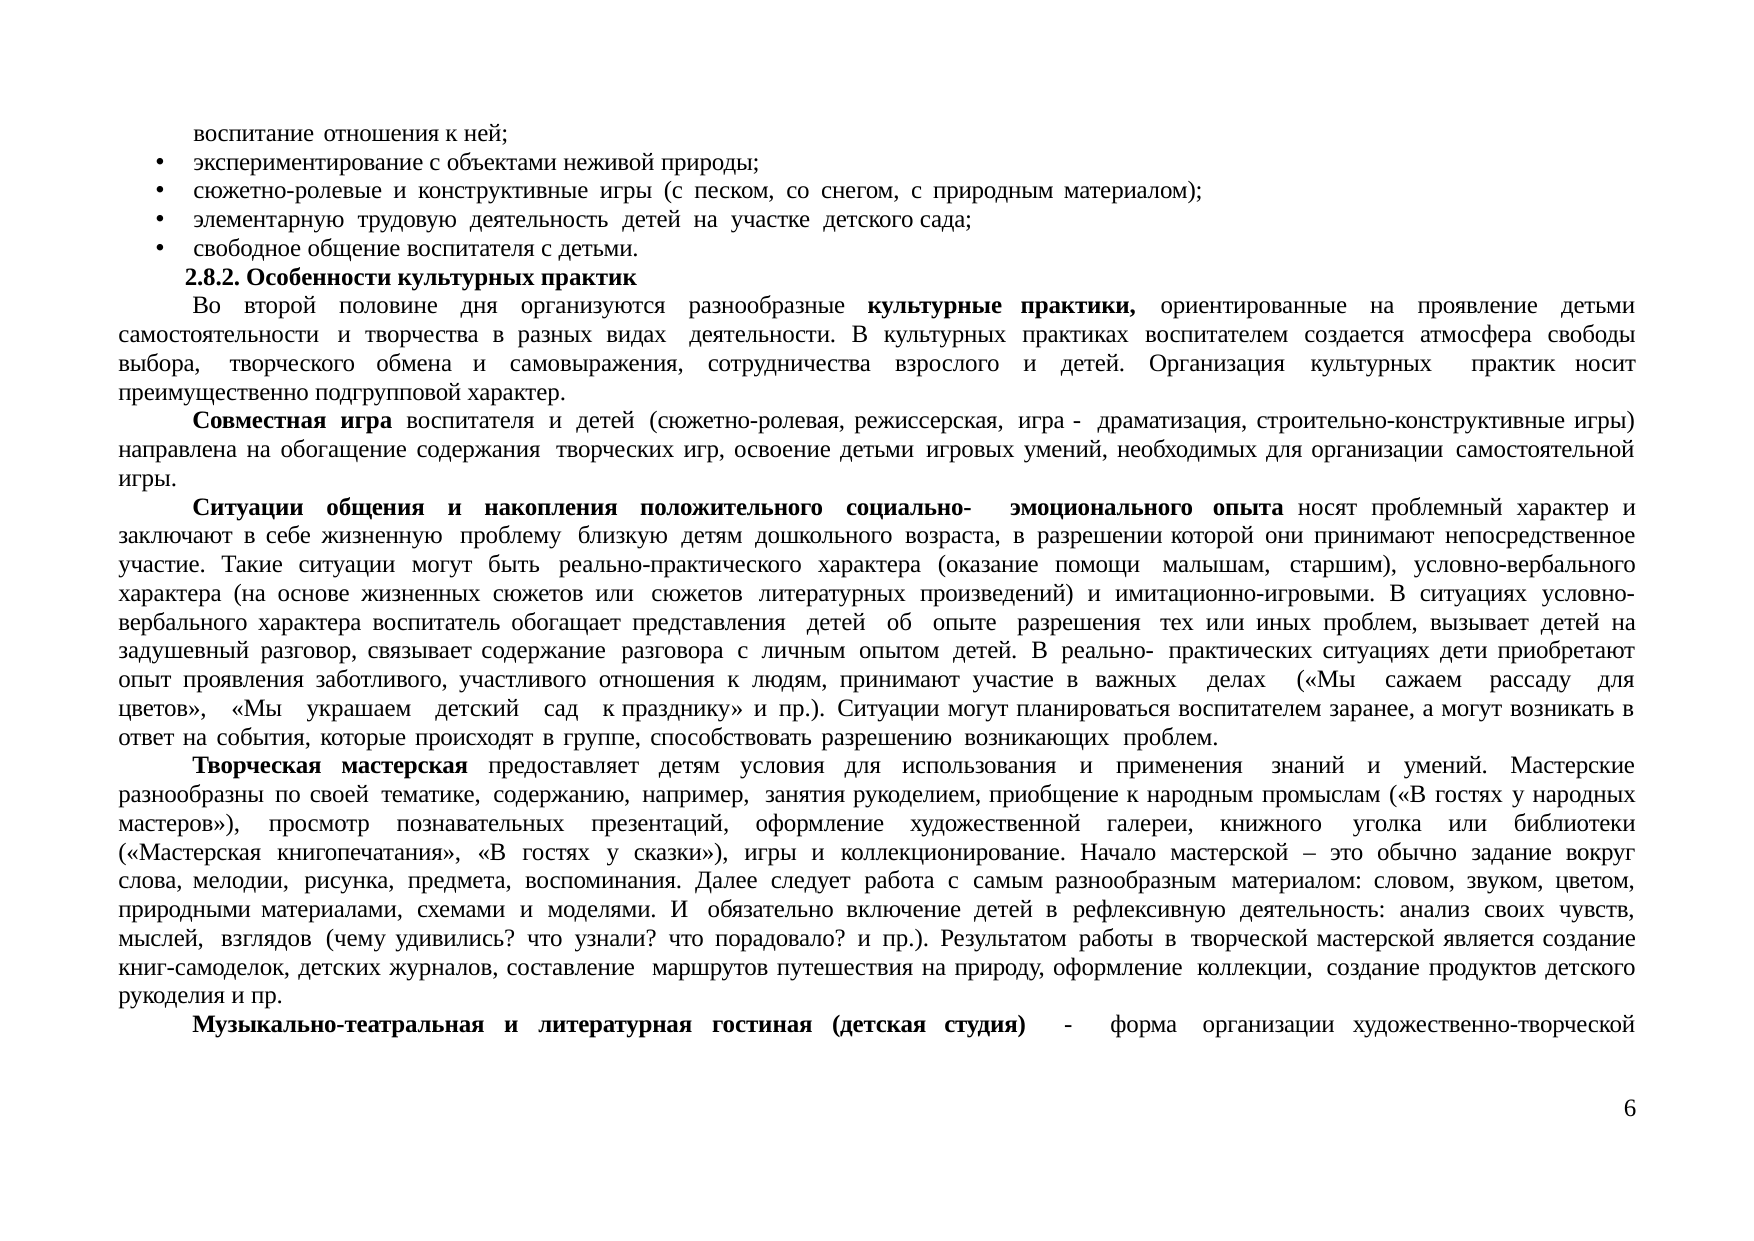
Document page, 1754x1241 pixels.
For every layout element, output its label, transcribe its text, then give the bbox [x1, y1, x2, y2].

list элементарную трудовую деятельность детей на участке детского сада; [156, 204, 1636, 233]
list сюжетно-ролевые и конструктивные игры (с песком, со снегом, с природным материалом); [156, 176, 1636, 204]
list 2.8.2. Особенности культурных практик [118, 262, 1636, 291]
list воспитание отношения к ней; [156, 118, 1636, 147]
text Во второй половине дня организуются разнообразные культурные практики, ориентированные на проявление детьми самостоятельности и творчества в разных видах деятельности. В культурных практиках воспитателем создается атмосфера свободы выбора, творческого обмена и самовыражения, сотрудничества взрослого и детей. Организация культурных практик носит преимущественно подгрупповой характер. [118, 291, 1636, 406]
list свободное общение воспитателя с детьми. [156, 233, 1636, 262]
list экспериментирование с объектами неживой природы; [156, 147, 1636, 176]
text Творческая мастерская предоставляет детям условия для использования и применения знаний и умений. Мастерские разнообразны по своей тематике, содержанию, например, занятия рукоделием, приобщение к народным промыслам («В гостях у народных мастеров»), просмотр познавательных презентаций, оформление художественной галереи, книжного уголка или библиотеки («Мастерская книгопечатания», «В гостях у сказки»), игры и коллекционирование. Начало мастерской – это обычно задание вокруг слова, мелодии, рисунка, предмета, воспоминания. Далее следует работа с самым разнообразным материалом: словом, звуком, цветом, природными материалами, схемами и моделями. И обязательно включение детей в рефлексивную деятельность: анализ своих чувств, мыслей, взглядов (чему удивились? что узнали? что порадовало? и пр.). Результатом работы в творческой мастерской является создание книг-самоделок, детских журналов, составление маршрутов путешествия на природу, оформление коллекции, создание продуктов детского рукоделия и пр. [118, 751, 1636, 1009]
text Музыкально-театральная и литературная гостиная (детская студия) - форма организации художественно-творческой [118, 1009, 1636, 1038]
text Совместная игра воспитателя и детей (сюжетно-ролевая, режиссерская, игра - драматизация, строительно-конструктивные игры) направлена на обогащение содержания творческих игр, освоение детьми игровых умений, необходимых для организации самостоятельной игры. [118, 406, 1636, 492]
text Ситуации общения и накопления положительного социально- эмоционального опыта носят проблемный характер и заключают в себе жизненную проблему близкую детям дошкольного возраста, в разрешении которой они принимают непосредственное участие. Такие ситуации могут быть реально-практического характера (оказание помощи малышам, старшим), условно-вербального характера (на основе жизненных сюжетов или сюжетов литературных произведений) и имитационно-игровыми. В ситуациях условно- вербального характера воспитатель обогащает представления детей об опыте разрешения тех или иных проблем, вызывает детей на задушевный разговор, связывает содержание разговора с личным опытом детей. В реально- практических ситуациях дети приобретают опыт проявления заботливого, участливого отношения к людям, принимают участие в важных делах («Мы сажаем рассаду для цветов», «Мы украшаем детский сад к празднику» и пр.). Ситуации могут планироваться воспитателем заранее, а могут возникать в ответ на события, которые происходят в группе, способствовать разрешению возникающих проблем. [118, 492, 1636, 751]
